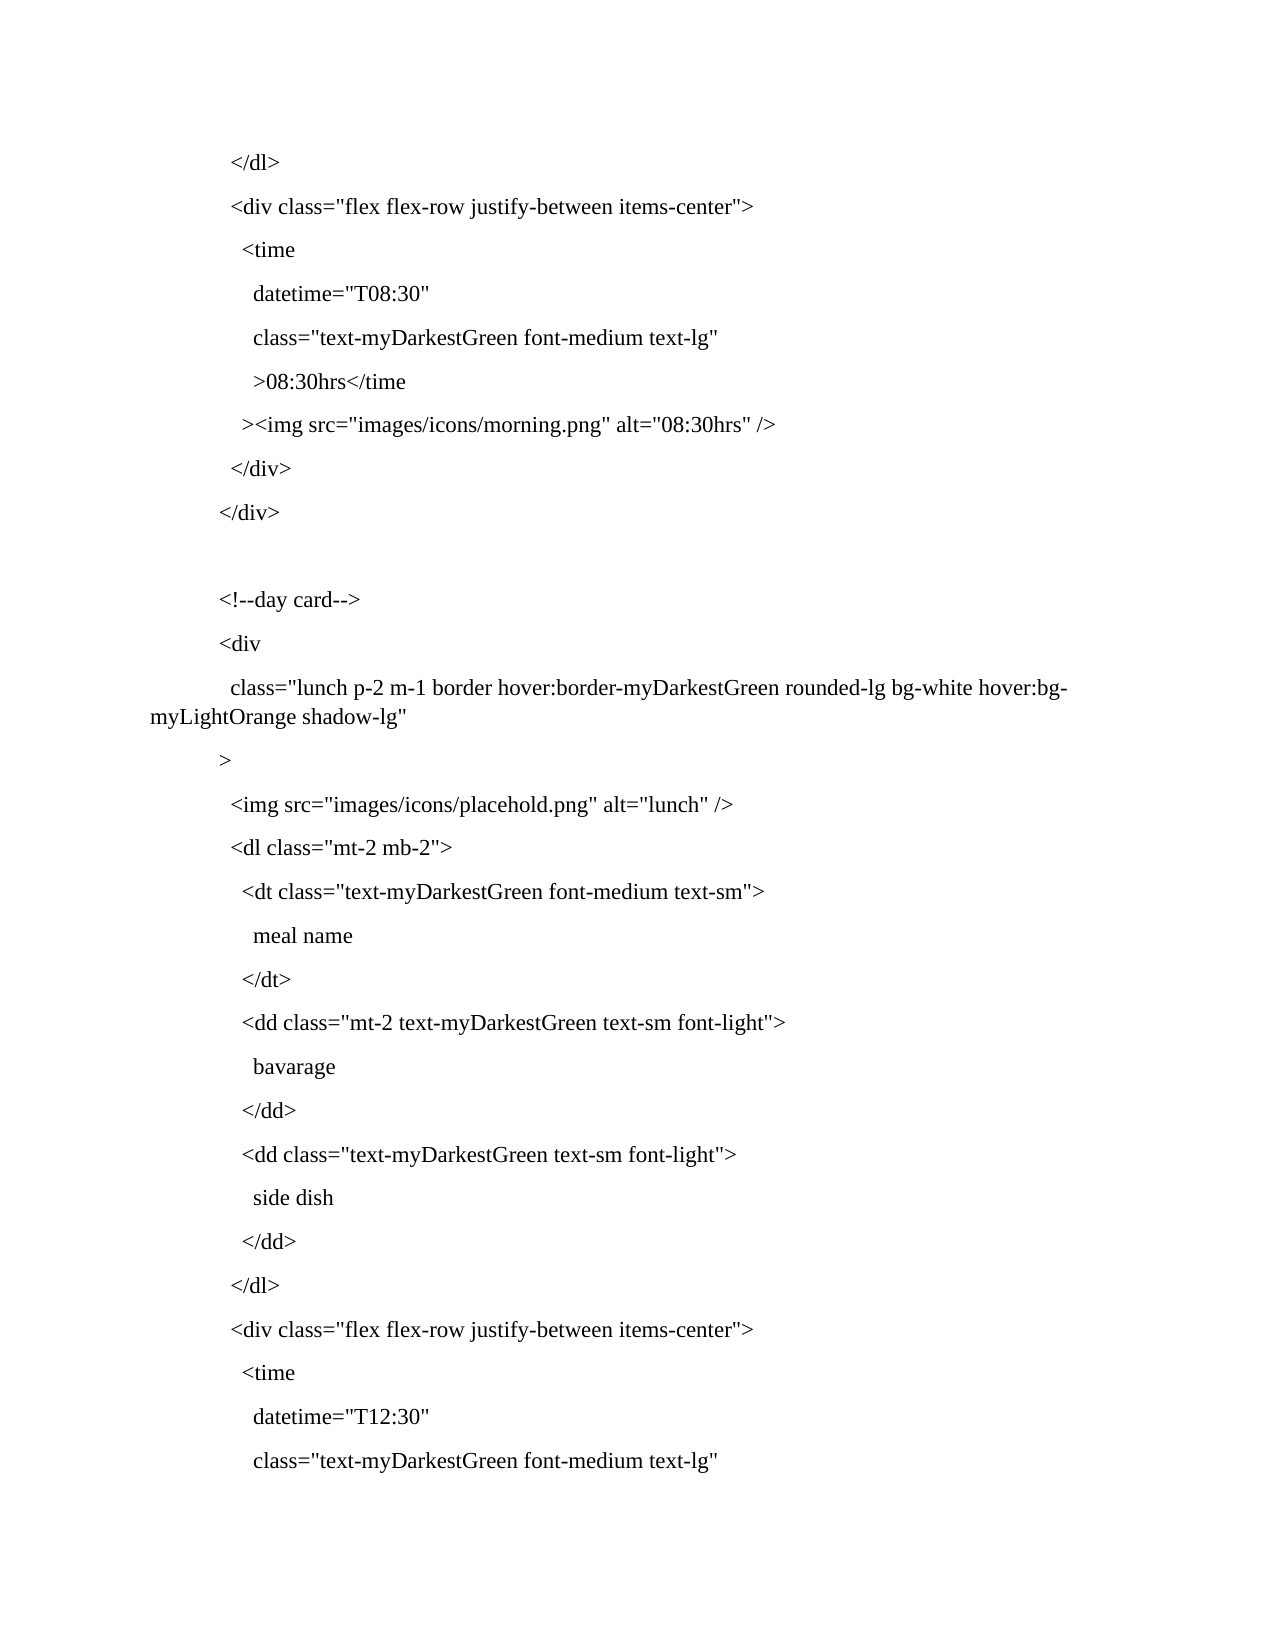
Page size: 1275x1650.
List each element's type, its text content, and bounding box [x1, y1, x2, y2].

text class="text-myDarkestGreen font-medium text-lg" [150, 325, 1125, 350]
text bavarage [150, 1054, 1125, 1079]
text <dd class="text-myDarkestGreen text-sm font-light"> [150, 1142, 1125, 1167]
text </dl> [150, 1273, 1125, 1298]
text </dl> [150, 150, 1125, 175]
text > [150, 748, 1125, 773]
text <div class="flex flex-row justify-between items-center"> [150, 1317, 1125, 1342]
text </div> [150, 500, 1125, 525]
text class="text-myDarkestGreen font-medium text-lg" [150, 1448, 1125, 1473]
text meal name [150, 923, 1125, 948]
text >08:30hrs</time [150, 369, 1125, 394]
text <dl class="mt-2 mb-2"> [150, 835, 1125, 861]
text <dt class="text-myDarkestGreen font-medium text-sm"> [150, 879, 1125, 904]
text </dd> [150, 1229, 1125, 1254]
text <div [150, 631, 1125, 657]
text </div> [150, 456, 1125, 482]
text <img src="images/icons/placehold.png" alt="lunch" /> [150, 792, 1125, 817]
text <time [150, 1360, 1125, 1386]
text </dt> [150, 967, 1125, 992]
text <!--day card--> [150, 587, 1125, 613]
text </dd> [150, 1098, 1125, 1123]
text datetime="T08:30" [150, 281, 1125, 307]
text <dd class="mt-2 text-myDarkestGreen text-sm font-light"> [150, 1010, 1125, 1036]
text datetime="T12:30" [150, 1404, 1125, 1429]
text <div class="flex flex-row justify-between items-center"> [150, 194, 1125, 219]
text <time [150, 237, 1125, 263]
text side dish [150, 1185, 1125, 1211]
text ><img src="images/icons/morning.png" alt="08:30hrs" /> [150, 412, 1125, 438]
text class="lunch p-2 m-1 border hover:border-myDarkestGreen rounded-lg bg-white hover:bg-myLightOrange shadow-lg" [150, 675, 1125, 729]
